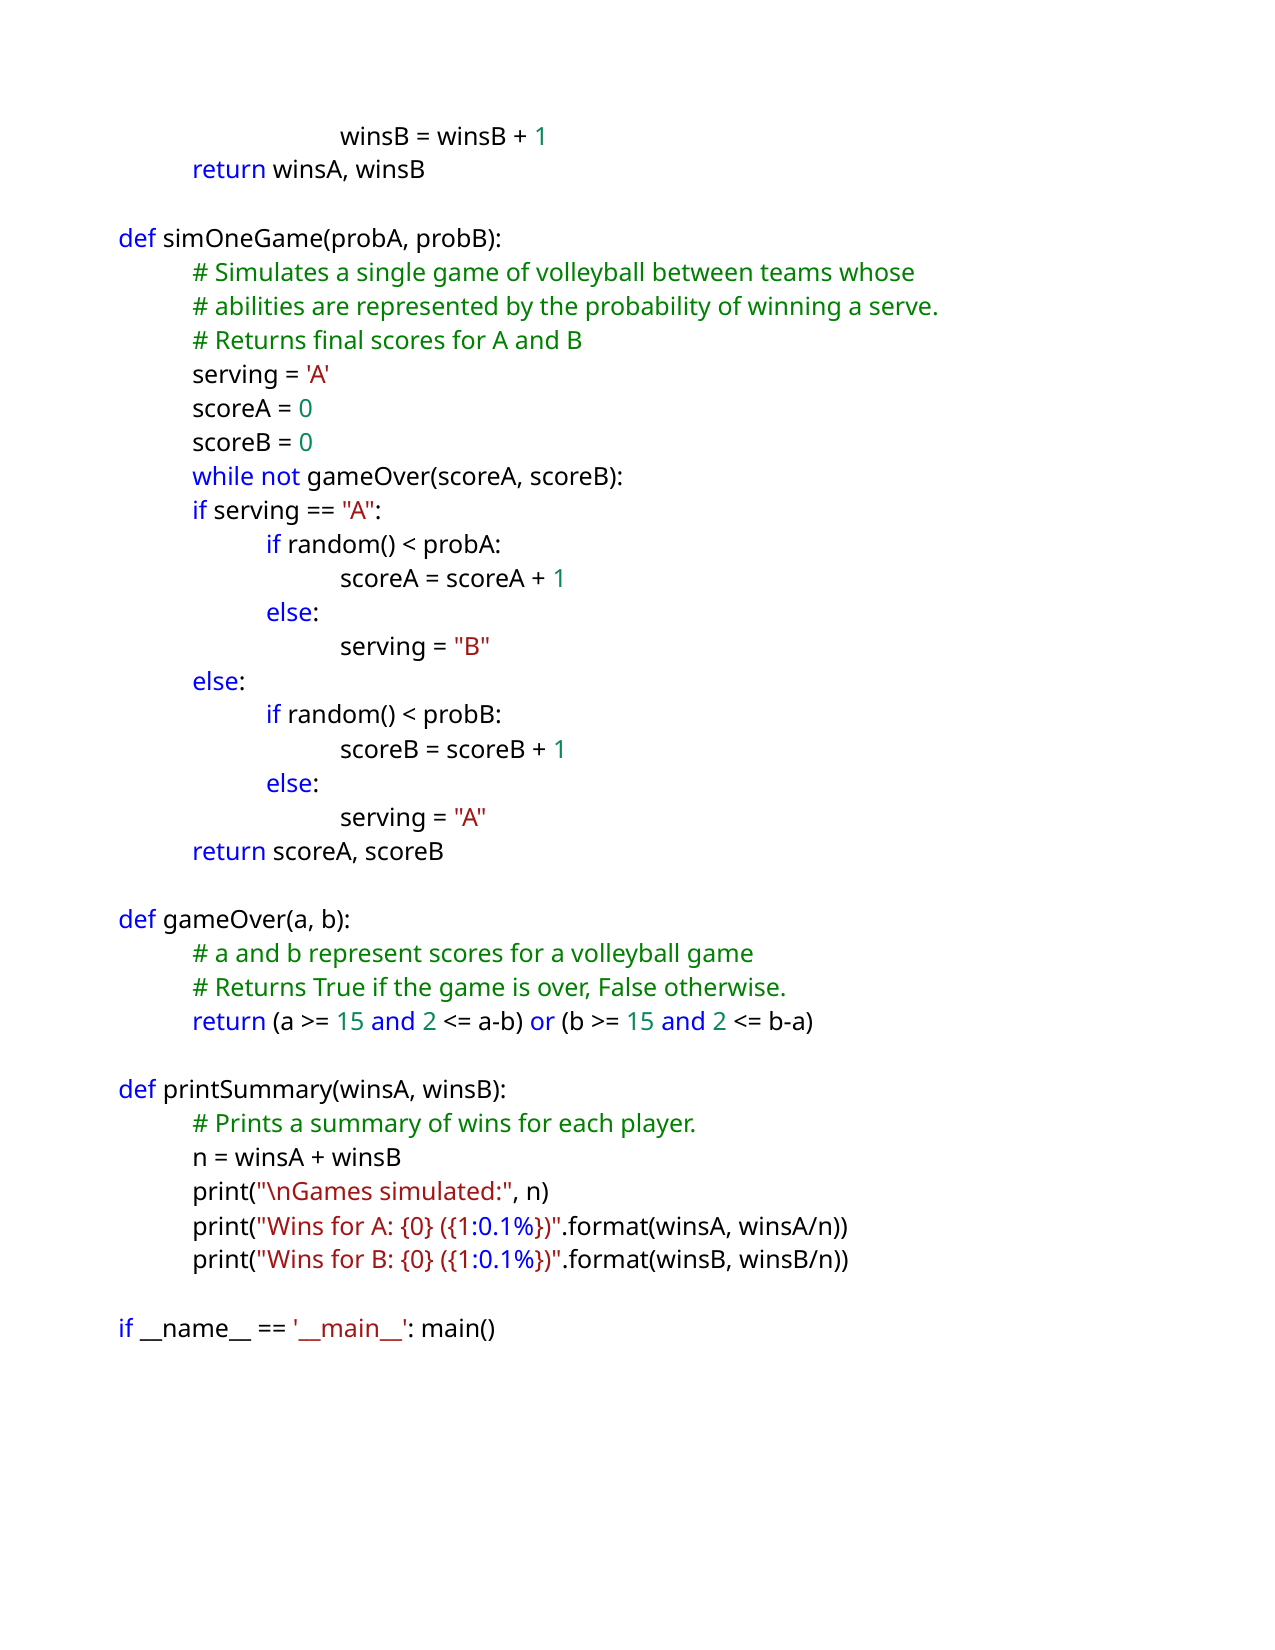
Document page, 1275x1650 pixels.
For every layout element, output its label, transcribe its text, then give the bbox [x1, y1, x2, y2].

text return scoreA, scoreB [192, 833, 1157, 867]
text print("\nGames simulated:", n) [192, 1174, 1157, 1208]
text # Simulates a single game of volleyball between teams whose [192, 254, 1157, 288]
text if __name__ == '__main__': main() [118, 1310, 1157, 1344]
text return (a >= 15 and 2 <= a-b) or (b >= 15 and 2 <= b-a) [192, 1004, 1157, 1038]
text while not gameOver(scoreA, scoreB): [192, 459, 1157, 493]
text print("Wins for A: {0} ({1:0.1%})".format(winsA, winsA/n)) [192, 1208, 1157, 1242]
text scoreB = 0 [192, 425, 1157, 459]
text if serving == "A": [192, 493, 1157, 527]
text if random() < probB: [266, 697, 1157, 731]
text serving = "A" [340, 799, 1157, 833]
text winsB = winsB + 1 [192, 118, 1157, 152]
text serving = 'A' [192, 357, 1157, 391]
text else: [192, 663, 1157, 697]
text # a and b represent scores for a volleyball game [192, 936, 1157, 970]
text print("Wins for B: {0} ({1:0.1%})".format(winsB, winsB/n)) [192, 1242, 1157, 1276]
text # Returns final scores for A and B [192, 322, 1157, 357]
text # Returns True if the game is over, False otherwise. [192, 970, 1157, 1004]
text serving = "B" [340, 629, 1157, 663]
text if random() < probA: [266, 527, 1157, 561]
text return winsA, winsB [192, 152, 1157, 186]
text # abilities are represented by the probability of winning a serve. [192, 288, 1157, 322]
text # Prints a summary of wins for each player. [192, 1106, 1157, 1140]
text else: [266, 595, 1157, 629]
text n = winsA + winsB [192, 1140, 1157, 1174]
text scoreB = scoreB + 1 [340, 731, 1157, 765]
text else: [266, 765, 1157, 799]
text scoreA = 0 [192, 391, 1157, 425]
text def printSummary(winsA, winsB): [118, 1072, 1157, 1106]
text def gameOver(a, b): [118, 902, 1157, 936]
text def simOneGame(probA, probB): [118, 220, 1157, 254]
text scoreA = scoreA + 1 [340, 561, 1157, 595]
